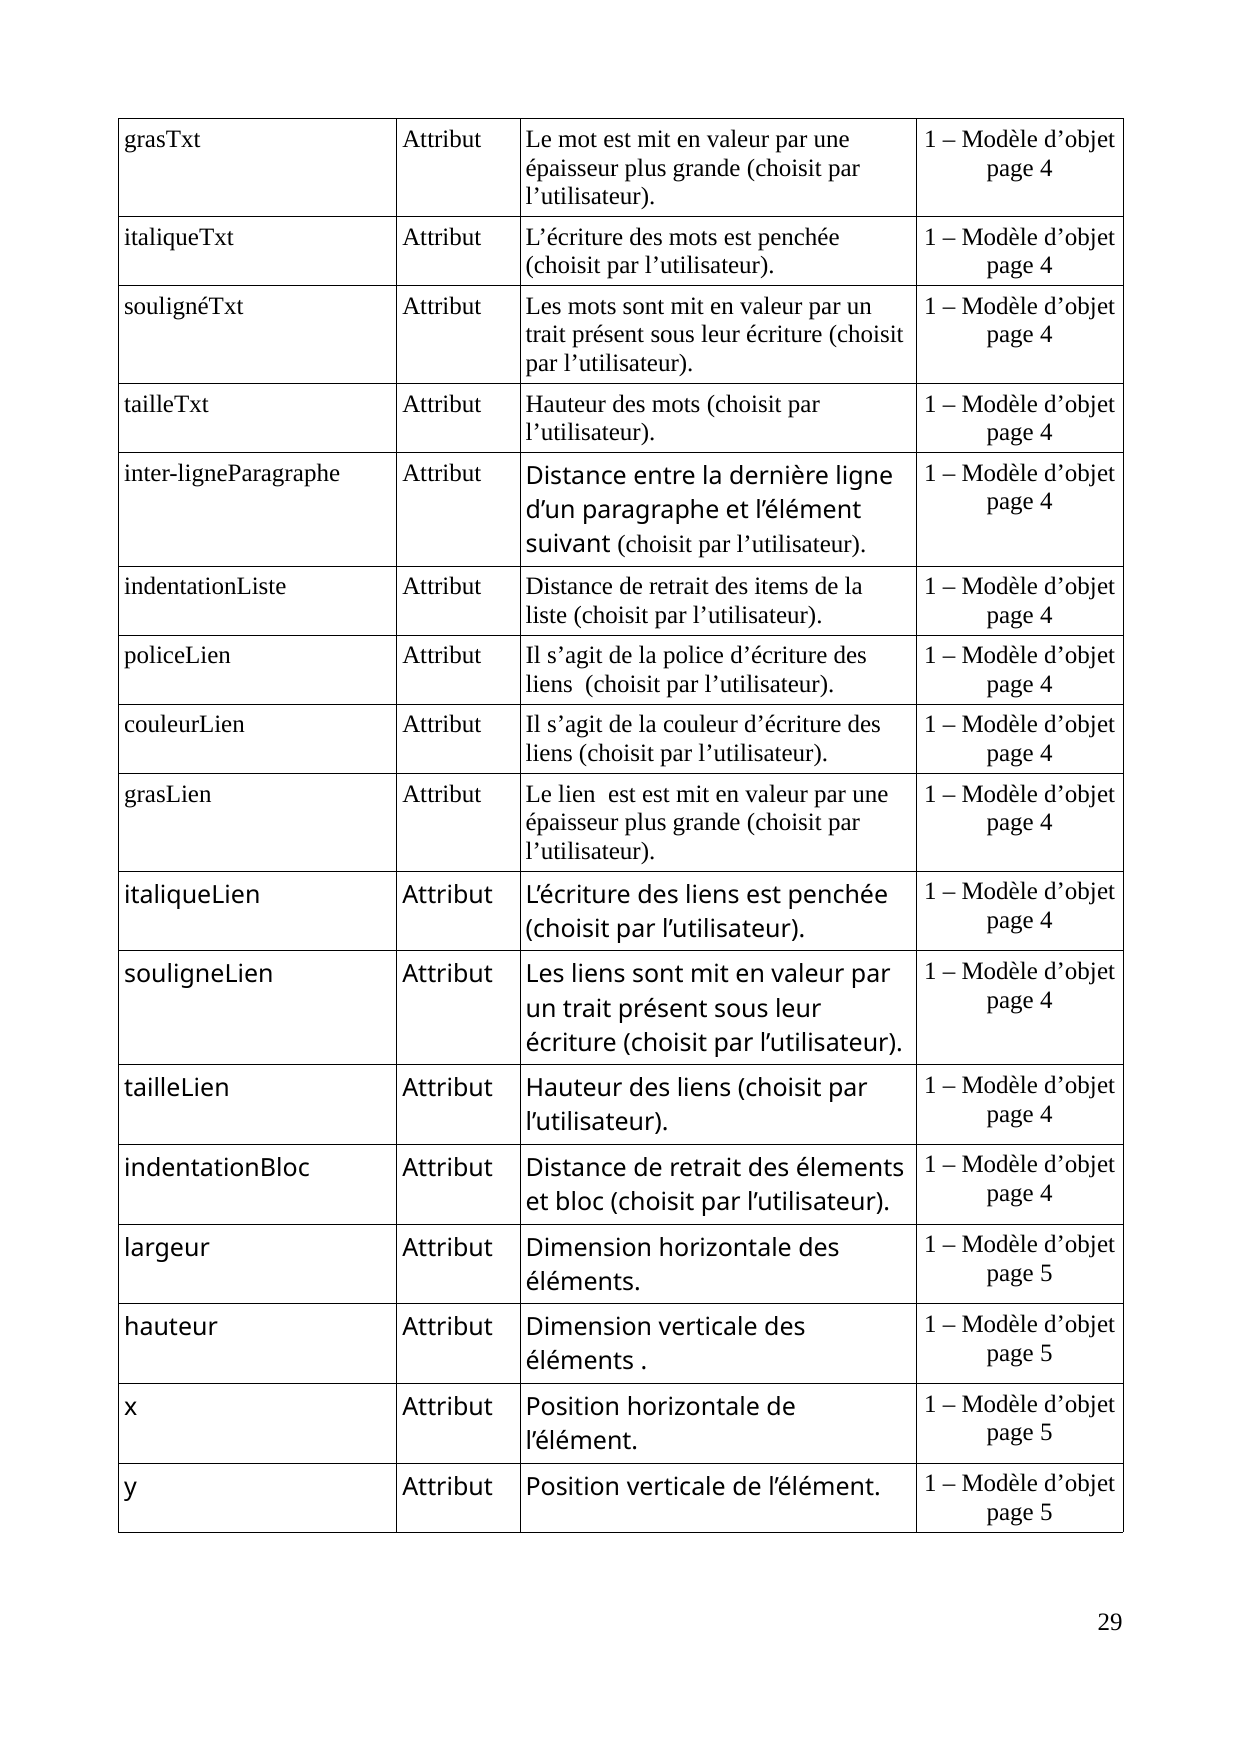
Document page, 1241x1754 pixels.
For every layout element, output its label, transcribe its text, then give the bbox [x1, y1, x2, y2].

table_cell tailleTxt [119, 384, 396, 452]
table_cell Hauteur des liens (choisit par l’utilisateur). [521, 1065, 916, 1144]
table_cell 1 – Modèle d’objet page 4 [917, 951, 1123, 1064]
table_cell Attribut [397, 1464, 520, 1532]
table_cell 1 – Modèle d’objet page 5 [917, 1464, 1123, 1532]
table_cell Attribut [397, 1145, 520, 1223]
table_cell Hauteur des mots (choisit par l’utilisateur). [521, 384, 916, 452]
table_cell soulignéTxt [119, 286, 396, 383]
table_cell Attribut [397, 1304, 520, 1383]
table_cell couleurLien [119, 705, 396, 773]
table_cell L’écriture des liens est penchée (choisit par l’utilisateur). [521, 872, 916, 950]
table_cell Attribut [397, 567, 520, 635]
table_cell Attribut [397, 872, 520, 950]
table_cell italiqueLien [119, 872, 396, 950]
table_cell Attribut [397, 119, 520, 216]
table_cell Il s’agit de la police d’écriture des liens (choisit par l’utilisateur). [521, 636, 916, 704]
table_cell 1 – Modèle d’objet page 5 [917, 1304, 1123, 1383]
table_cell Les mots sont mit en valeur par un trait présent sous leur écriture (choisit par l’utilisateur). [521, 286, 916, 383]
table_cell 1 – Modèle d’objet page 5 [917, 1225, 1123, 1303]
table_cell largeur [119, 1225, 396, 1303]
table_cell Attribut [397, 705, 520, 773]
table_cell italiqueTxt [119, 217, 396, 285]
table_cell souligneLien [119, 951, 396, 1064]
table_cell 1 – Modèle d’objet page 5 [917, 1384, 1123, 1462]
table_cell Les liens sont mit en valeur par un trait présent sous leur écriture (choisit par l’utilisateur). [521, 951, 916, 1064]
table_cell Attribut [397, 1065, 520, 1144]
table_cell 1 – Modèle d’objet page 4 [917, 636, 1123, 704]
table_cell Attribut [397, 453, 520, 566]
table_cell hauteur [119, 1304, 396, 1383]
table_cell Attribut [397, 774, 520, 871]
table_cell grasLien [119, 774, 396, 871]
table_cell 1 – Modèle d’objet page 4 [917, 119, 1123, 216]
table_cell indentationBloc [119, 1145, 396, 1223]
table_cell 1 – Modèle d’objet page 4 [917, 567, 1123, 635]
table_cell policeLien [119, 636, 396, 704]
table_cell 1 – Modèle d’objet page 4 [917, 217, 1123, 285]
table_cell Le mot est mit en valeur par une épaisseur plus grande (choisit par l’utilisateur). [521, 119, 916, 216]
table_cell Position verticale de l’élément. [521, 1464, 916, 1532]
table_cell Distance de retrait des élements et bloc (choisit par l’utilisateur). [521, 1145, 916, 1223]
table_cell 1 – Modèle d’objet page 4 [917, 705, 1123, 773]
table_cell Dimension horizontale des éléments. [521, 1225, 916, 1303]
table_cell 1 – Modèle d’objet page 4 [917, 872, 1123, 950]
table_cell Attribut [397, 1384, 520, 1462]
table_cell x [119, 1384, 396, 1462]
table_cell 1 – Modèle d’objet page 4 [917, 1065, 1123, 1144]
table_cell Attribut [397, 951, 520, 1064]
table_cell Le lien est est mit en valeur par une épaisseur plus grande (choisit par l’utilisateur). [521, 774, 916, 871]
table_cell 1 – Modèle d’objet page 4 [917, 453, 1123, 566]
table_cell 1 – Modèle d’objet page 4 [917, 774, 1123, 871]
table_cell Attribut [397, 384, 520, 452]
table_cell Attribut [397, 217, 520, 285]
table_cell y [119, 1464, 396, 1532]
table_cell L’écriture des mots est penchée (choisit par l’utilisateur). [521, 217, 916, 285]
table_cell Attribut [397, 636, 520, 704]
table_cell 1 – Modèle d’objet page 4 [917, 1145, 1123, 1223]
table_cell indentationListe [119, 567, 396, 635]
table_cell 1 – Modèle d’objet page 4 [917, 384, 1123, 452]
table_cell tailleLien [119, 1065, 396, 1144]
table_cell Attribut [397, 1225, 520, 1303]
table_cell Dimension verticale des éléments . [521, 1304, 916, 1383]
table_cell Position horizontale de l’élément. [521, 1384, 916, 1462]
table_cell Il s’agit de la couleur d’écriture des liens (choisit par l’utilisateur). [521, 705, 916, 773]
table_cell inter-ligneParagraphe [119, 453, 396, 566]
table_cell Attribut [397, 286, 520, 383]
table_cell 1 – Modèle d’objet page 4 [917, 286, 1123, 383]
table_cell grasTxt [119, 119, 396, 216]
table_cell Distance entre la dernière ligne d’un paragraphe et l’élément suivant (choisit par l’utilisateur). [521, 453, 916, 566]
table_cell Distance de retrait des items de la liste (choisit par l’utilisateur). [521, 567, 916, 635]
